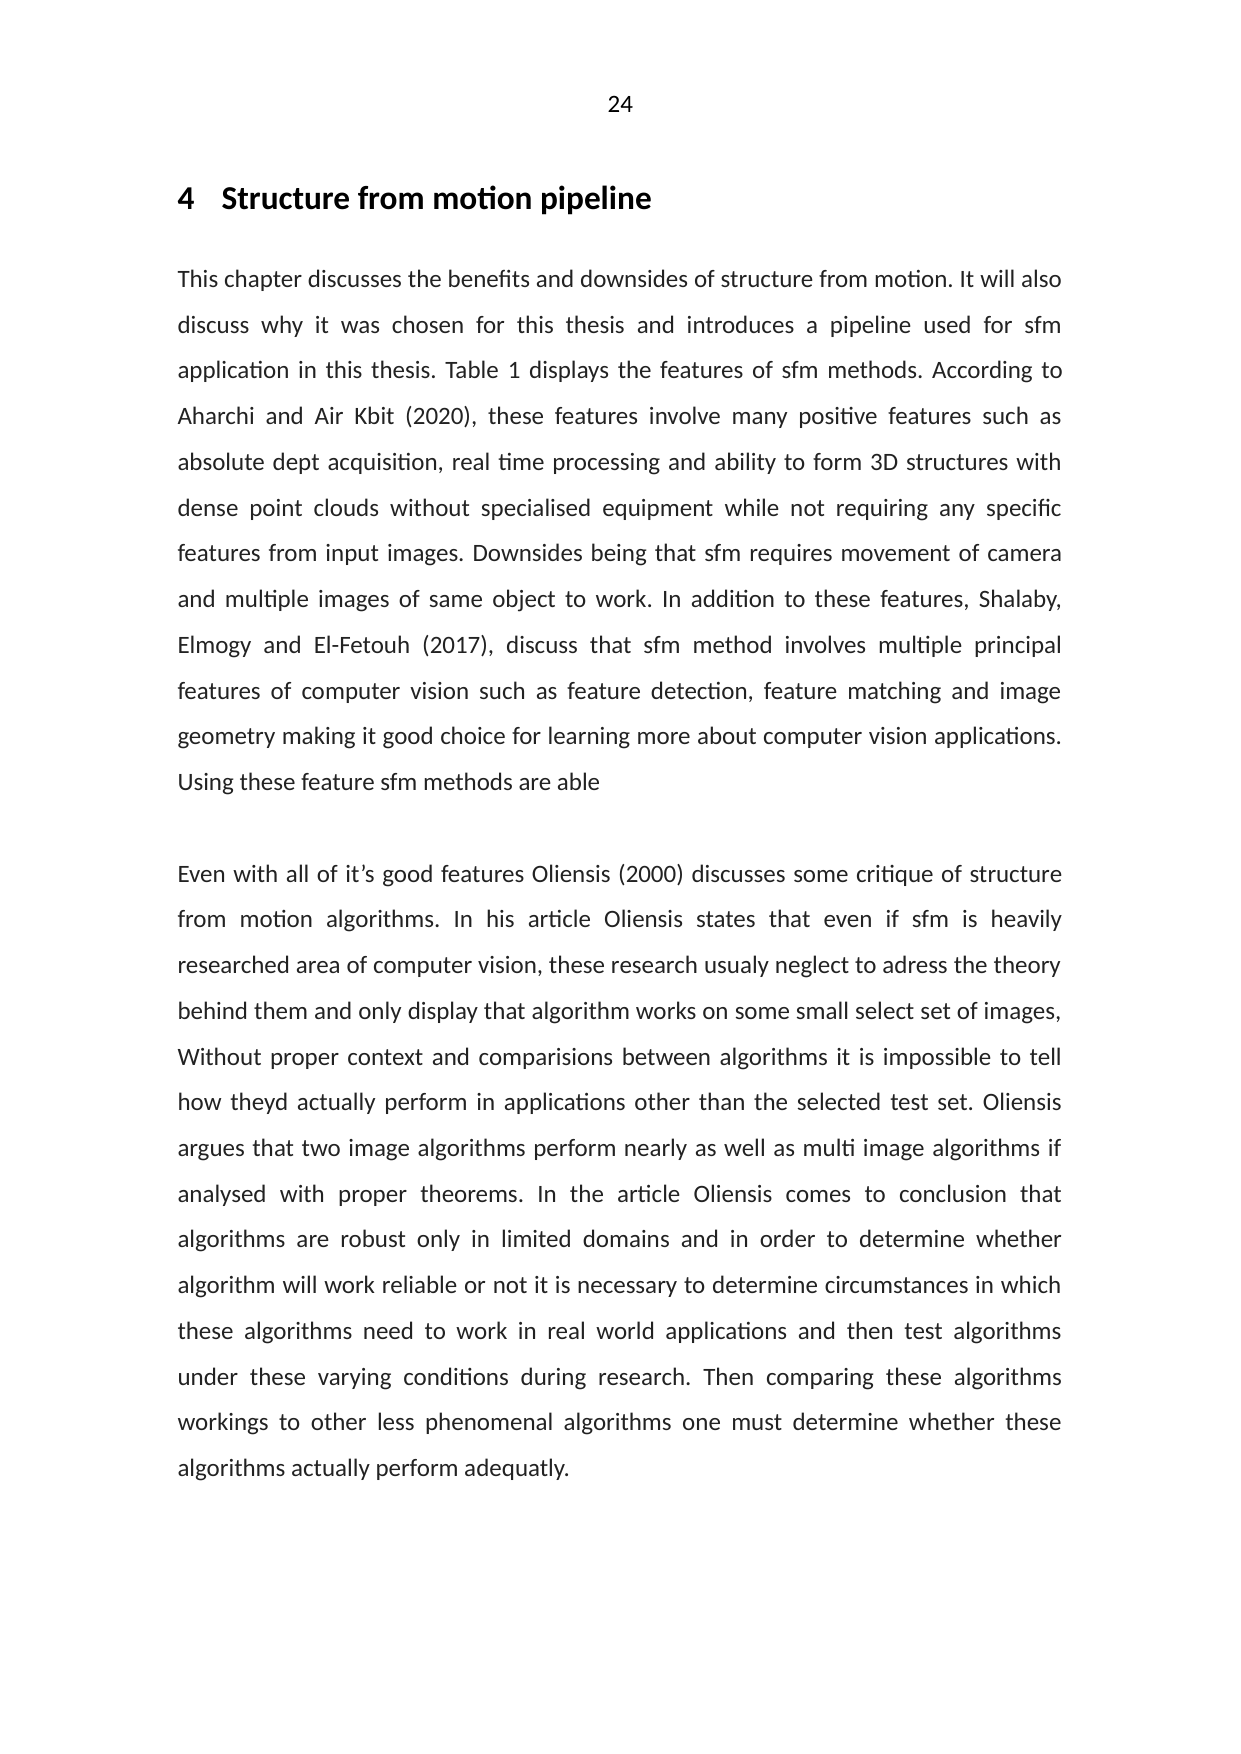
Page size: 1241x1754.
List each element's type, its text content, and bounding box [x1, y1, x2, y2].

text This chapter discusses the benefits and downsides of structure from motion. It will also discuss why it was chosen for this thesis and introduces a pipeline used for sfm application in this thesis. Table 1 displays the features of sfm methods. According to Aharchi and Air Kbit (2020), these features involve many positive features such as absolute dept acquisition, real time processing and ability to form 3D structures with dense point clouds without specialised equipment while not requiring any specific features from input images. Downsides being that sfm requires movement of camera and multiple images of same object to work. In addition to these features, Shalaby, Elmogy and El-Fetouh (2017), discuss that sfm method involves multiple principal features of computer vision such as feature detection, feature matching and image geometry making it good choice for learning more about computer vision applications. Using these feature sfm methods are able [177, 263, 1063, 797]
text Even with all of it’s good features Oliensis (2000) discusses some critique of structure from motion algorithms. In his article Oliensis states that even if sfm is heavily researched area of computer vision, these research usualy neglect to adress the theory behind them and only display that algorithm works on some small select set of images, Without proper context and comparisions between algorithms it is impossible to tell how theyd actually perform in applications other than the selected test set. Oliensis argues that two image algorithms perform nearly as well as multi image algorithms if analysed with proper theorems. In the article Oliensis comes to conclusion that algorithms are robust only in limited domains and in order to determine whether algorithm will work reliable or not it is necessary to determine circumstances in which these algorithms need to work in real world applications and then test algorithms under these varying conditions during research. Then comparing these algorithms workings to other less phenomenal algorithms one must determine whether these algorithms actually perform adequatly. [177, 858, 1063, 1483]
subtitle Structure from motion pipeline [177, 177, 1063, 218]
